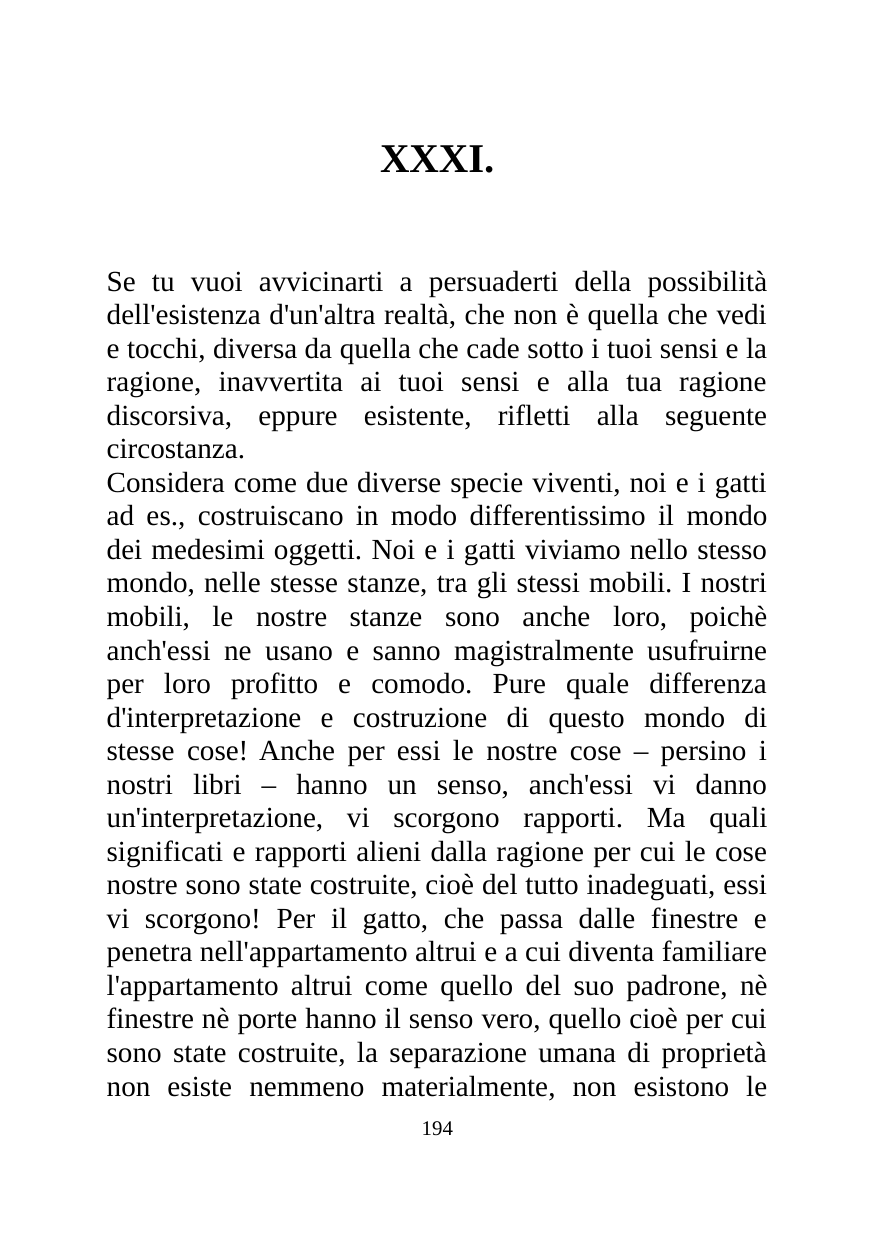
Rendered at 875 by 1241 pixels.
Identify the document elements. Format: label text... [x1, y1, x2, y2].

subtitle XXXI. [106, 134, 768, 181]
text Se tu vuoi avvicinarti a persuaderti della possibilità dell'esistenza d'un'altra realtà, che non è quella che vedi e tocchi, diversa da quella che cade sotto i tuoi sensi e la ragione, inavvertita ai tuoi sensi e alla tua ragione discorsiva, eppure esistente, rifletti alla seguente circostanza. [106, 264, 768, 465]
text Considera come due diverse specie viventi, noi e i gatti ad es., costruiscano in modo differentissimo il mondo dei medesimi oggetti. Noi e i gatti viviamo nello stesso mondo, nelle stesse stanze, tra gli stessi mobili. I nostri mobili, le nostre stanze sono anche loro, poichè anch'essi ne usano e sanno magistralmente usufruirne per loro profitto e comodo. Pure quale differenza d'interpretazione e costruzione di questo mondo di stesse cose! Anche per essi le nostre cose – persino i nostri libri – hanno un senso, anch'essi vi danno un'interpretazione, vi scorgono rapporti. Ma quali significati e rapporti alieni dalla ragione per cui le cose nostre sono state costruite, cioè del tutto inadeguati, essi vi scorgono! Per il gatto, che passa dalle finestre e penetra nell'appartamento altrui e a cui diventa familiare l'appartamento altrui come quello del suo padrone, nè finestre nè porte hanno il senso vero, quello cioè per cui sono state costruite, la separazione umana di proprietà non esiste nemmeno materialmente, non esistono le [106, 465, 768, 1102]
